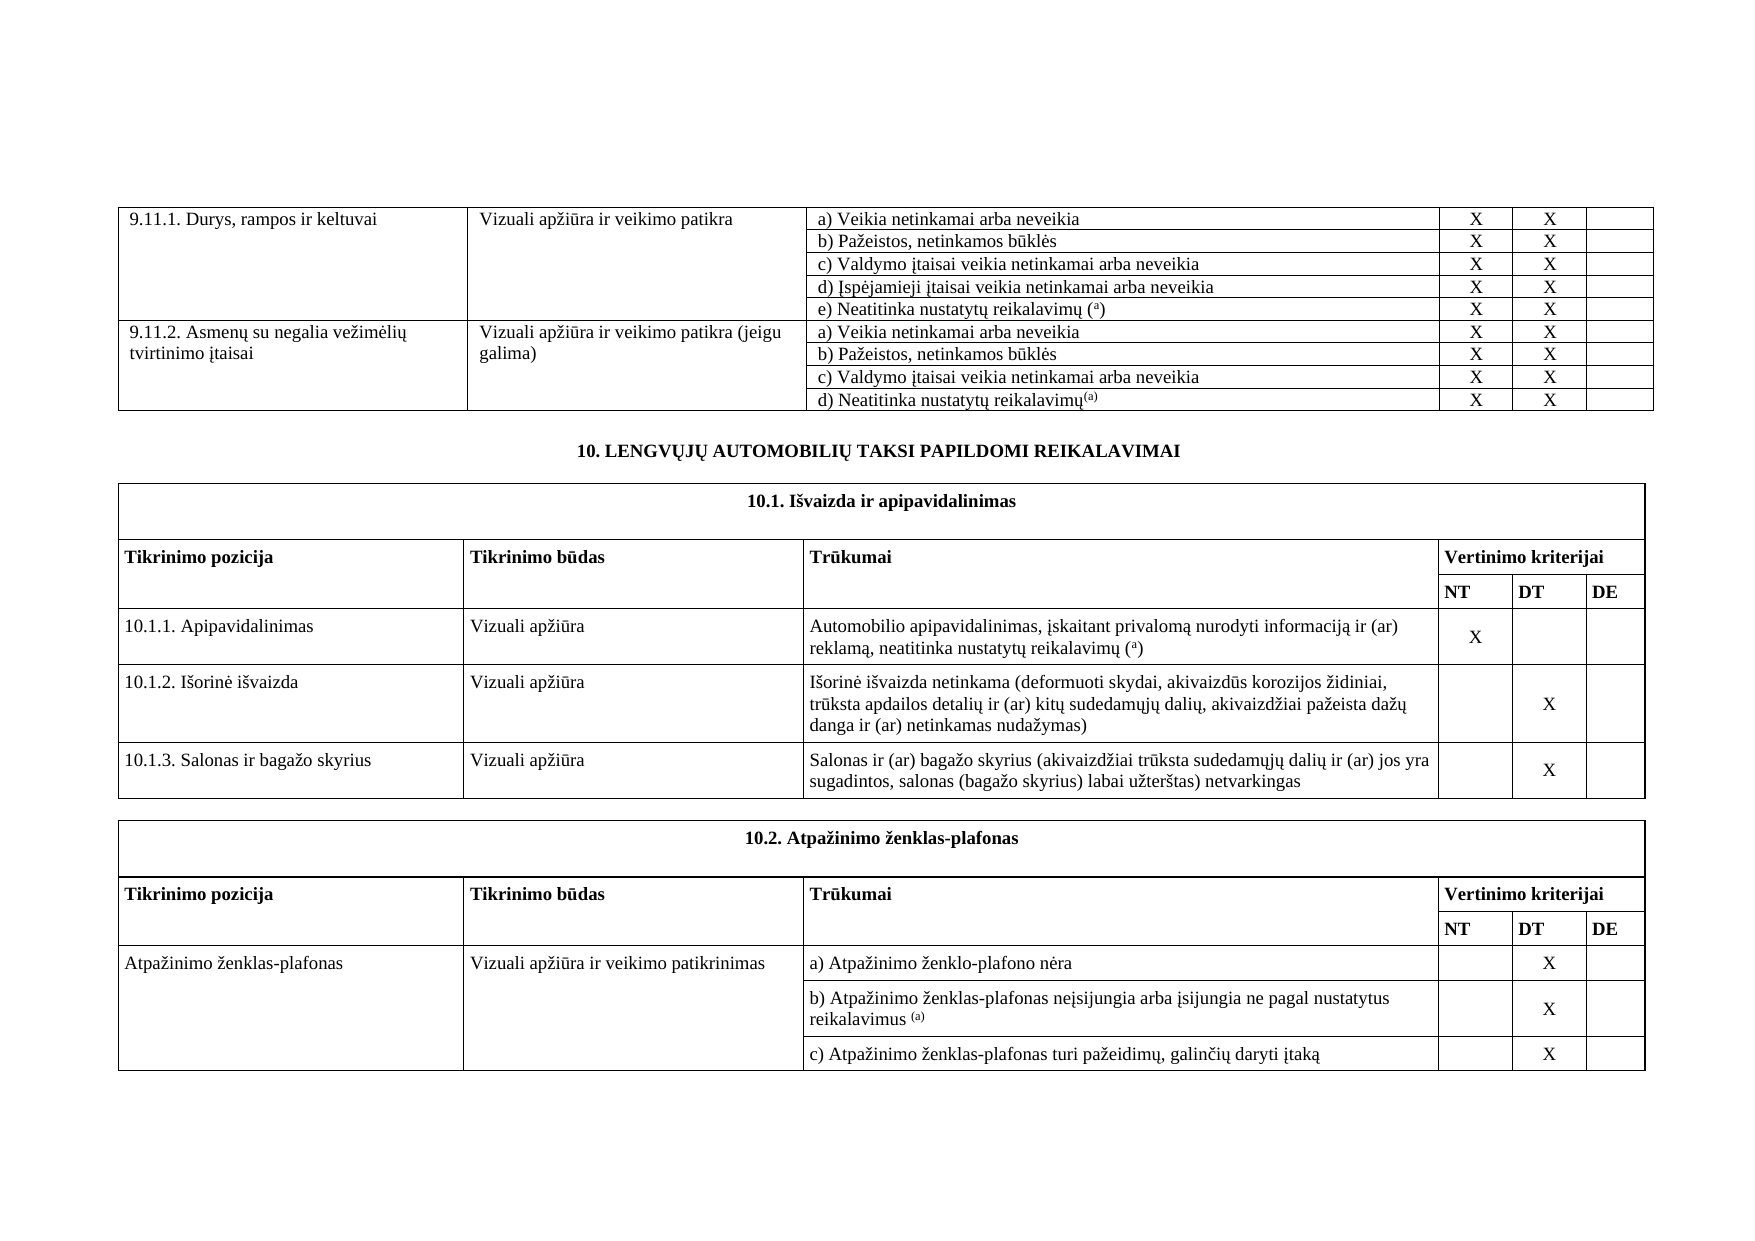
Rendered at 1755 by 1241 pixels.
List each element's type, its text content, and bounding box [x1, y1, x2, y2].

table_cell [1439, 1037, 1512, 1070]
table_cell X [1513, 946, 1586, 980]
table_cell c) Valdymo įtaisai veikia netinkamai arba neveikia [807, 366, 1439, 387]
table_cell X [1513, 743, 1586, 798]
table_cell X [1513, 981, 1586, 1036]
table_cell Vertinimo kriterijai [1439, 540, 1644, 573]
table_cell [1587, 743, 1644, 798]
table_cell 10.1.1. Apipavidalinimas [119, 609, 463, 664]
table_cell Automobilio apipavidalinimas, įskaitant privalomą nurodyti informaciją ir (ar) reklamą, neatitinka nustatytų reikalavimų (a) [804, 609, 1438, 664]
table_cell DE [1587, 912, 1644, 945]
table_cell Tikrinimo pozicija [119, 878, 463, 945]
table_cell 9.11.2. Asmenų su negalia vežimėlių tvirtinimo įtaisai [119, 321, 467, 410]
table_cell b) Pažeistos, netinkamos būklės [807, 230, 1439, 252]
table_cell [1587, 981, 1644, 1036]
table_cell DT [1513, 575, 1586, 608]
table_cell X [1513, 253, 1586, 274]
table_cell Vizuali apžiūra [464, 743, 803, 798]
table_cell b) Pažeistos, netinkamos būklės [807, 343, 1439, 365]
table_cell Vizuali apžiūra [464, 609, 803, 664]
table_cell Atpažinimo ženklas-plafonas [119, 946, 463, 1070]
table_cell e) Neatitinka nustatytų reikalavimų (a) [807, 298, 1439, 320]
table_cell a) Veikia netinkamai arba neveikia [807, 208, 1439, 229]
table_cell Išorinė išvaizda netinkama (deformuoti skydai, akivaizdūs korozijos židiniai, trūksta apdailos detalių ir (ar) kitų sudedamųjų dalių, akivaizdžiai pažeista dažų danga ir (ar) netinkamas nudažymas) [804, 665, 1438, 742]
table_cell Salonas ir (ar) bagažo skyrius (akivaizdžiai trūksta sudedamųjų dalių ir (ar) jos yra sugadintos, salonas (bagažo skyrius) labai užterštas) netvarkingas [804, 743, 1438, 798]
table_cell a) Atpažinimo ženklo-plafono nėra [804, 946, 1438, 980]
table_cell X [1440, 276, 1512, 297]
table_cell Trūkumai [804, 540, 1438, 608]
table_cell X [1513, 665, 1586, 742]
table_cell Tikrinimo būdas [464, 878, 803, 945]
table_cell [1513, 609, 1586, 664]
table_cell [1587, 343, 1653, 365]
table_cell Tikrinimo būdas [464, 540, 803, 608]
table_cell X [1513, 389, 1586, 410]
table_cell X [1440, 321, 1512, 342]
table_cell [1439, 665, 1512, 742]
table_cell X [1440, 208, 1512, 229]
table_cell X [1513, 208, 1586, 229]
table_cell c) Atpažinimo ženklas-plafonas turi pažeidimų, galinčių daryti įtaką [804, 1037, 1438, 1070]
table_cell X [1513, 1037, 1586, 1070]
table_cell c) Valdymo įtaisai veikia netinkamai arba neveikia [807, 253, 1439, 274]
table_cell [1587, 208, 1653, 229]
table_cell d) Neatitinka nustatytų reikalavimų(a) [807, 389, 1439, 410]
table_cell X [1513, 343, 1586, 365]
table_cell [1439, 946, 1512, 980]
table_cell X [1513, 298, 1586, 320]
table_cell X [1440, 366, 1512, 387]
table_cell a) Veikia netinkamai arba neveikia [807, 321, 1439, 342]
table_cell DT [1513, 912, 1586, 945]
table_cell Vizuali apžiūra ir veikimo patikrinimas [464, 946, 803, 1070]
table_header 10.1. Išvaizda ir apipavidalinimas [119, 484, 1644, 539]
table_cell NT [1439, 575, 1512, 608]
table_cell Vizuali apžiūra ir veikimo patikra [468, 208, 806, 320]
table_cell [1587, 253, 1653, 274]
table_cell Vertinimo kriterijai [1439, 878, 1644, 911]
table_cell [1587, 298, 1653, 320]
table_cell Tikrinimo pozicija [119, 540, 463, 608]
table_cell X [1440, 298, 1512, 320]
table_cell NT [1439, 912, 1512, 945]
table_cell X [1440, 389, 1512, 410]
table_header 10.2. Atpažinimo ženklas-plafonas [119, 821, 1644, 876]
table_cell [1587, 366, 1653, 387]
table_cell X [1513, 230, 1586, 252]
table_cell [1587, 276, 1653, 297]
table_cell [1587, 230, 1653, 252]
table_cell [1587, 389, 1653, 410]
table_cell X [1440, 253, 1512, 274]
text 10. LENGVŲJŲ AUTOMOBILIŲ TAKSI PAPILDOMI REIKALAVIMAI [118, 440, 1639, 461]
table_cell X [1513, 366, 1586, 387]
table_cell [1587, 609, 1644, 664]
table_cell Vizuali apžiūra ir veikimo patikra (jeigu galima) [468, 321, 806, 410]
table_cell DE [1587, 575, 1644, 608]
table_cell X [1513, 321, 1586, 342]
table_cell [1439, 981, 1512, 1036]
table_cell Vizuali apžiūra [464, 665, 803, 742]
table_cell X [1440, 230, 1512, 252]
table_cell [1587, 1037, 1644, 1070]
table_cell 10.1.2. Išorinė išvaizda [119, 665, 463, 742]
table_cell [1587, 946, 1644, 980]
table_cell 10.1.3. Salonas ir bagažo skyrius [119, 743, 463, 798]
table_cell [1587, 321, 1653, 342]
table_cell 9.11.1. Durys, rampos ir keltuvai [119, 208, 467, 320]
table_cell [1587, 665, 1644, 742]
table_cell X [1513, 276, 1586, 297]
table_cell d) Įspėjamieji įtaisai veikia netinkamai arba neveikia [807, 276, 1439, 297]
table_cell X [1440, 343, 1512, 365]
table_cell X [1439, 609, 1512, 664]
table_cell [1439, 743, 1512, 798]
table_cell Trūkumai [804, 878, 1438, 945]
table_cell b) Atpažinimo ženklas-plafonas neįsijungia arba įsijungia ne pagal nustatytus reikalavimus (a) [804, 981, 1438, 1036]
